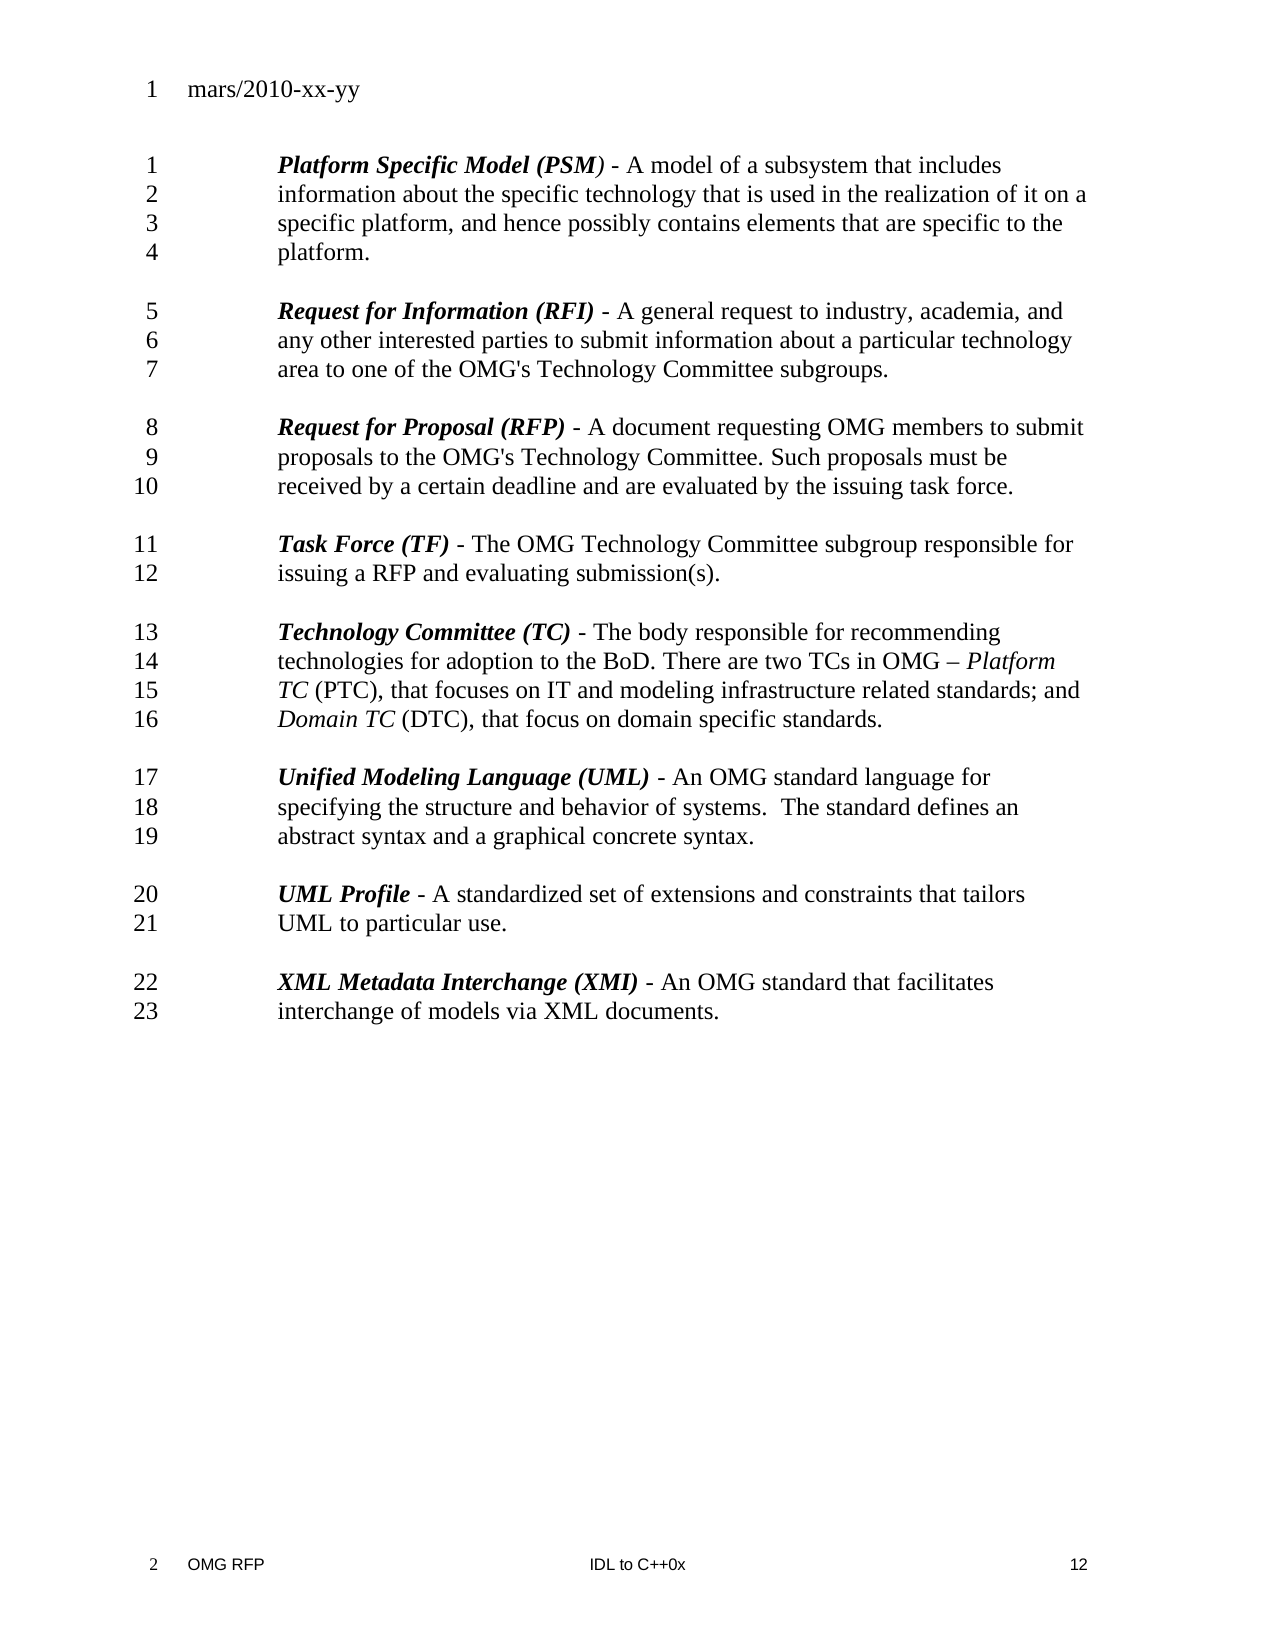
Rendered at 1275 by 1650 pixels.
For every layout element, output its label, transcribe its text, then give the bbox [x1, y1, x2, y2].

text UML Profile - A standardized set of extensions and constraints that tailors UML to particular use. [277, 879, 1087, 937]
text Platform Specific Model (PSM) - A model of a subsystem that includes information about the specific technology that is used in the realization of it on a specific platform, and hence possibly contains elements that are specific to the platform. [277, 150, 1087, 267]
text Request for Proposal (RFP) - A document requesting OMG members to submit proposals to the OMG's Technology Committee. Such proposals must be received by a certain deadline and are evaluated by the issuing task force. [277, 412, 1087, 500]
text Unified Modeling Language (UML) - An OMG standard language for specifying the structure and behavior of systems. The standard defines an abstract syntax and a graphical concrete syntax. [277, 762, 1087, 850]
text Request for Information (RFI) - A general request to industry, academia, and any other interested parties to submit information about a particular technology area to one of the OMG's Technology Committee subgroups. [277, 296, 1087, 383]
text Technology Committee (TC) - The body responsible for recommending technologies for adoption to the BoD. There are two TCs in OMG – Platform TC (PTC), that focuses on IT and modeling infrastructure related standards; and Domain TC (DTC), that focus on domain specific standards. [277, 617, 1087, 733]
text XML Metadata Interchange (XMI) - An OMG standard that facilitates interchange of models via XML documents. [277, 967, 1087, 1025]
text Task Force (TF) - The OMG Technology Committee subgroup responsible for issuing a RFP and evaluating submission(s). [277, 529, 1087, 587]
